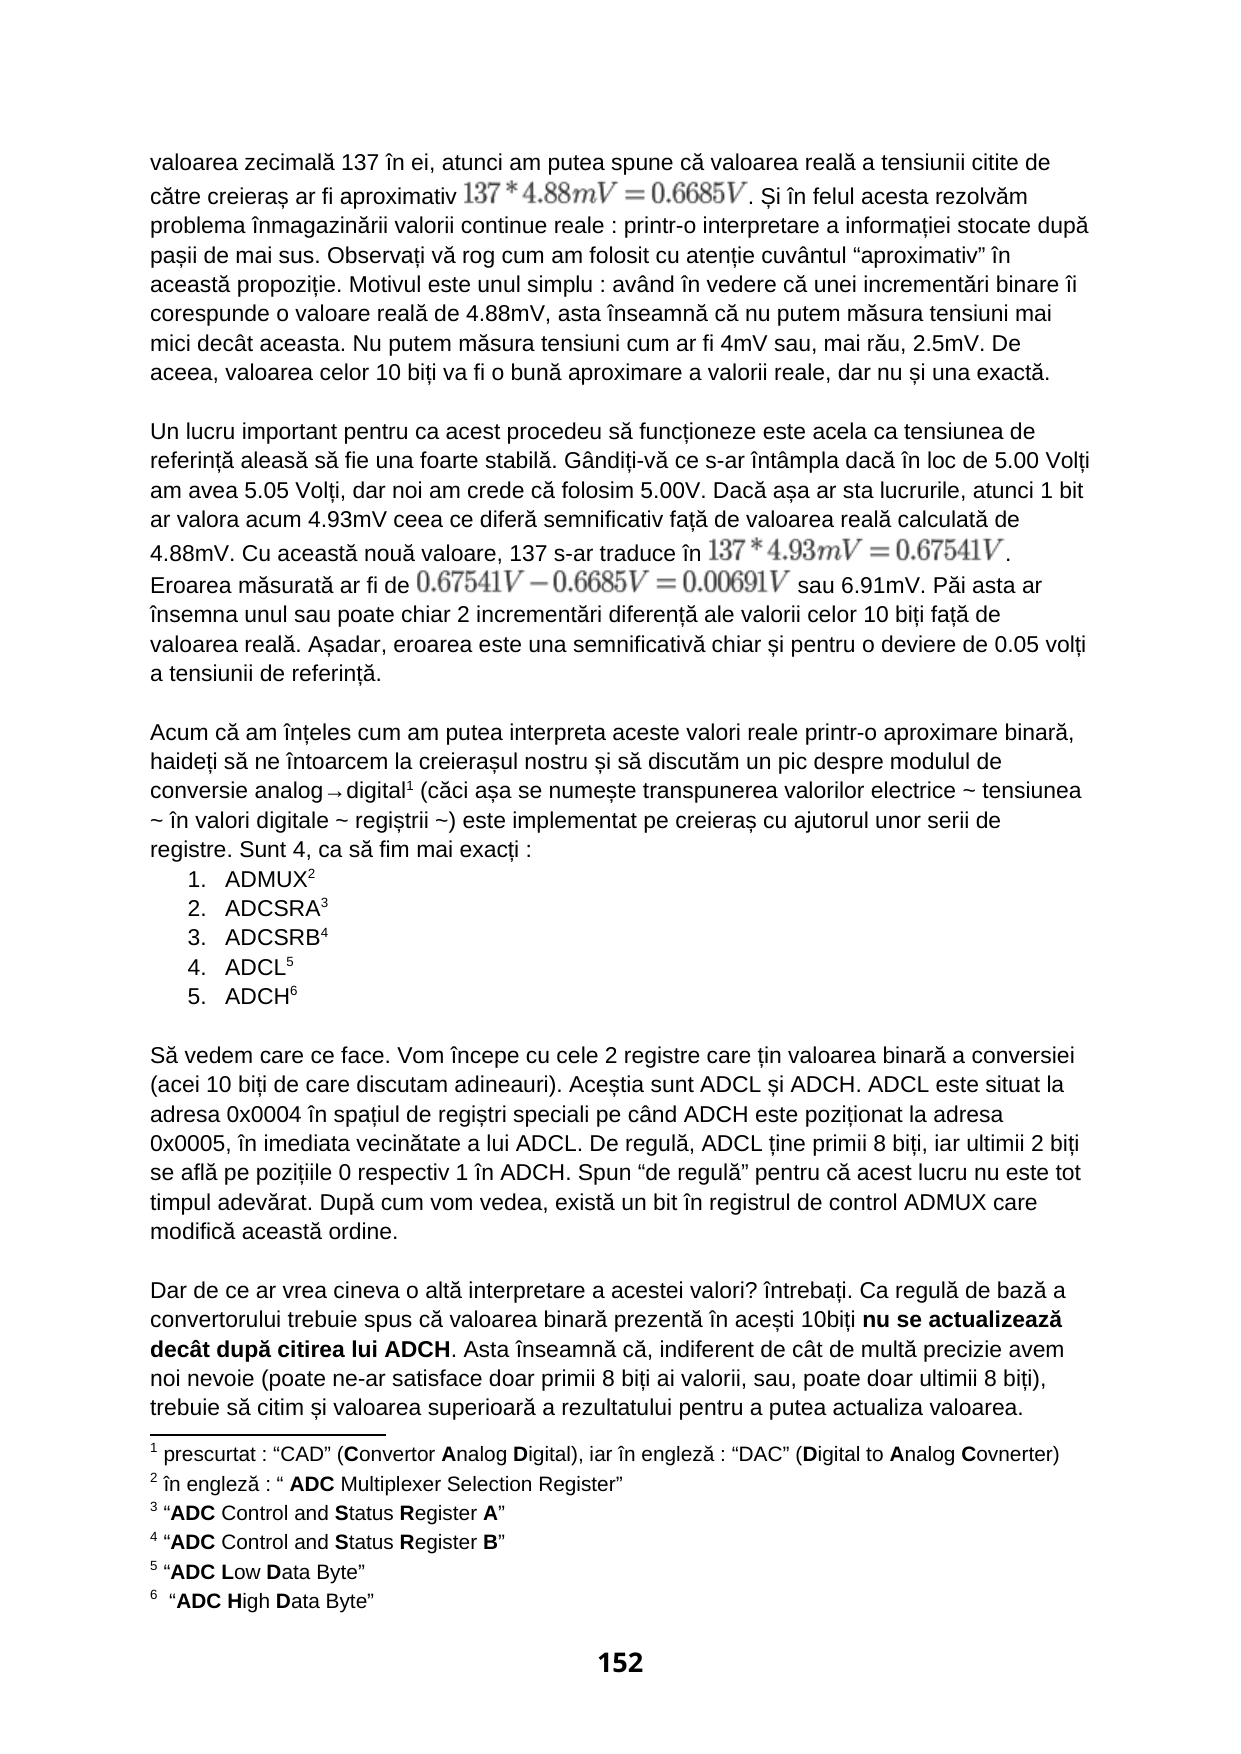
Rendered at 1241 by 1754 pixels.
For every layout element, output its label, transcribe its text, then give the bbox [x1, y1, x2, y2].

text Un lucru important pentru ca acest procedeu să funcționeze este acela ca tensiunea de referință aleasă să fie una foarte stabilă. Gândiți-vă ce s-ar întâmpla dacă în loc de 5.00 Volți am avea 5.05 Volți, dar noi am crede că folosim 5.00V. Dacă așa ar sta lucrurile, atunci 1 bit ar valora acum 4.93mV ceea ce diferă semnificativ față de valoarea reală calculată de 4.88mV. Cu această nouă valoare, 137 s-ar traduce în . Eroarea măsurată ar fi de sau 6.91mV. Păi asta ar însemna unul sau poate chiar 2 incrementări diferență ale valorii celor 10 biți față de valoarea reală. Așadar, eroarea este una semnificativă chiar și pentru o deviere de 0.05 volți a tensiunii de referință. [150, 419, 1090, 686]
list “ADC Low Data Byte” [150, 1558, 1090, 1584]
list ADCL [187, 954, 1090, 980]
picture [463, 179, 748, 205]
list “ADC Control and Status Register B” [150, 1529, 1090, 1554]
text Să vedem care ce face. Vom începe cu cele 2 registre care țin valoarea binară a conversiei (acei 10 biți de care discutam adineauri). Aceștia sunt ADCL și ADCH. ADCL este situat la adresa 0x0004 în spațiul de regiștri speciali pe când ADCH este poziționat la adresa 0x0005, în imediata vecinătate a lui ADCL. De regulă, ADCL ține primii 8 biți, iar ultimii 2 biți se află pe pozițiile 0 respectiv 1 în ADCH. Spun “de regulă” pentru că acest lucru nu este tot timpul adevărat. După cum vom vedea, există un bit în registrul de control ADMUX care modifică această ordine. [150, 1042, 1090, 1244]
text Dar de ce ar vrea cineva o altă interpretare a acestei valori? întrebați. Ca regulă de bază a convertorului trebuie spus că valoarea binară prezentă în acești 10biți nu se actualizează decât după citirea lui ADCH. Asta înseamnă că, indiferent de cât de multă precizie avem noi nevoie (poate ne-ar satisface doar primii 8 biți ai valorii, sau, poate doar ultimii 8 biți), trebuie să citim și valoarea superioară a rezultatului pentru a putea actualiza valoarea. [150, 1277, 1090, 1421]
text prescurtat : “CAD” (Convertor Analog Digital), iar în engleză : “DAC” (Digital to Analog Covnerter) [150, 1441, 1090, 1466]
list ADCH [187, 984, 1090, 1009]
list “ADC High Data Byte” [150, 1588, 1090, 1613]
text valoarea zecimală 137 în ei, atunci am putea spune că valoarea reală a tensiunii citite de către creieraș ar fi aproximativ . Și în felul acesta rezolvăm problema înmagazinării valorii continue reale : printr-o interpretare a informației stocate după pașii de mai sus. Observați vă rog cum am folosit cu atenție cuvântul “aproximativ” în această propoziție. Motivul este unul simplu : având în vedere că unei incrementări binare îi corespunde o valoare reală de 4.88mV, asta înseamnă că nu putem măsura tensiuni mai mici decât aceasta. Nu putem măsura tensiuni cum ar fi 4mV sau, mai rău, 2.5mV. De aceea, valoarea celor 10 biți va fi o bună aproximare a valorii reale, dar nu și una exactă. [150, 150, 1090, 386]
text Acum că am înțeles cum am putea interpreta aceste valori reale printr-o aproximare binară, haideți să ne întoarcem la creierașul nostru și să discutăm un pic despre modulul de conversie analog→digital (căci așa se numește transpunerea valorilor electrice ~ tensiunea ~ în valori digitale ~ regiștrii ~) este implementat pe creieraș cu ajutorul unor serii de registre. Sunt 4, ca să fim mai exacți : [150, 719, 1090, 862]
list ADCSRA [187, 896, 1090, 921]
list în engleză : “ ADC Multiplexer Selection Register” [150, 1470, 1090, 1496]
picture [708, 536, 1005, 562]
picture [416, 569, 792, 594]
list ADCSRB [187, 925, 1090, 951]
list ADMUX [187, 866, 1090, 892]
list “ADC Control and Status Register A” [150, 1499, 1090, 1525]
